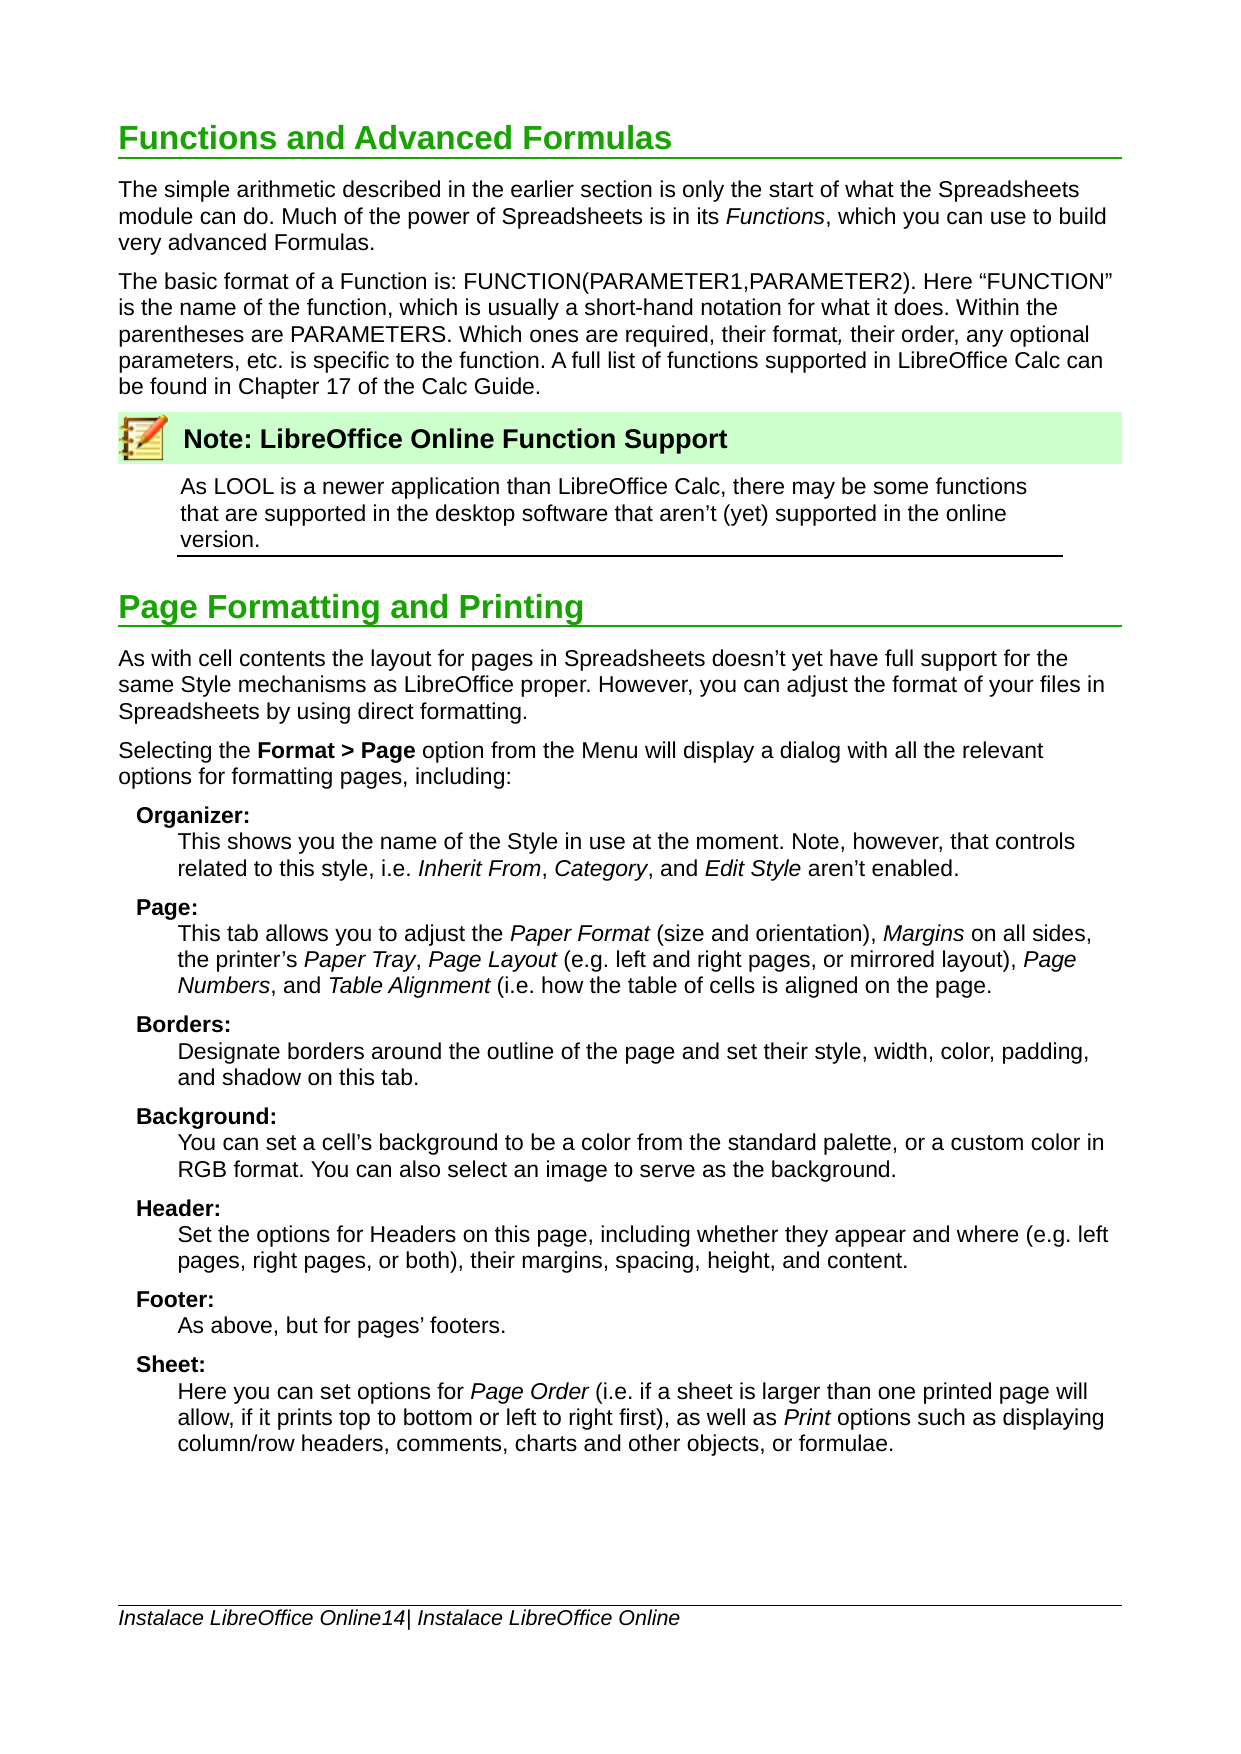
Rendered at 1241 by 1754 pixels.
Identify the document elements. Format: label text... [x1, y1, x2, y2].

text The simple arithmetic described in the earlier section is only the start of what the Spreadsheets module can do. Much of the power of Spreadsheets is in its Functions, which you can use to build very advanced Formulas. [118, 176, 1122, 255]
text Footer: [136, 1286, 1122, 1312]
subtitle Functions and Advanced Formulas [118, 118, 1122, 157]
text Here you can set options for Page Order (i.e. if a sheet is larger than one printed page will allow, if it prints top to bottom or left to right first), as well as Print options such as displaying column/row headers, comments, charts and other objects, or formulae. [177, 1378, 1122, 1457]
text As with cell contents the layout for pages in Spreadsheets doesn’t yet have full support for the same Style mechanisms as LibreOffice proper. However, you can adjust the format of your files in Spreadsheets by using direct formatting. [118, 645, 1122, 724]
text You can set a cell’s background to be a color from the standard palette, or a custom color in RGB format. You can also select an image to serve as the background. [177, 1129, 1122, 1182]
text Organizer: [136, 802, 1122, 828]
picture [119, 413, 170, 464]
text Page: [136, 893, 1122, 920]
text Background: [136, 1103, 1122, 1129]
text Designate borders around the outline of the page and set their style, width, color, padding, and shadow on this tab. [177, 1038, 1122, 1090]
subtitle Note: LibreOffice Online Function Support [118, 412, 1122, 464]
text Selecting the Format > Page option from the Menu will display a dialog with all the relevant options for formatting pages, including: [118, 737, 1122, 789]
text This tab allows you to adjust the Paper Format (size and orientation), Margins on all sides, the printer’s Paper Tray, Page Layout (e.g. left and right pages, or mirrored layout), Page Numbers, and Table Alignment (i.e. how the table of cells is aligned on the page. [177, 920, 1122, 999]
text As LOOL is a newer application than LibreOffice Calc, there may be some functions that are supported in the desktop software that aren’t (yet) supported in the online version. [177, 470, 1063, 555]
text Borders: [136, 1011, 1122, 1038]
text Sheet: [136, 1351, 1122, 1378]
text As above, but for pages’ footers. [177, 1312, 1122, 1339]
text Set the options for Headers on this page, including whether they appear and where (e.g. left pages, right pages, or both), their margins, spacing, height, and content. [177, 1221, 1122, 1273]
subtitle Page Formatting and Printing [118, 587, 1122, 625]
text This shows you the name of the Style in use at the moment. Note, however, that controls related to this style, i.e. Inherit From, Category, and Edit Style aren’t enabled. [177, 828, 1122, 881]
text Header: [136, 1194, 1122, 1221]
text The basic format of a Function is: FUNCTION(PARAMETER1,PARAMETER2). Here “FUNCTION” is the name of the function, which is usually a short-hand notation for what it does. Within the parentheses are PARAMETERS. Which ones are required, their format, their order, any optional parameters, etc. is specific to the function. A full list of functions supported in LibreOffice Calc can be found in Chapter 17 of the Calc Guide. [118, 268, 1122, 400]
